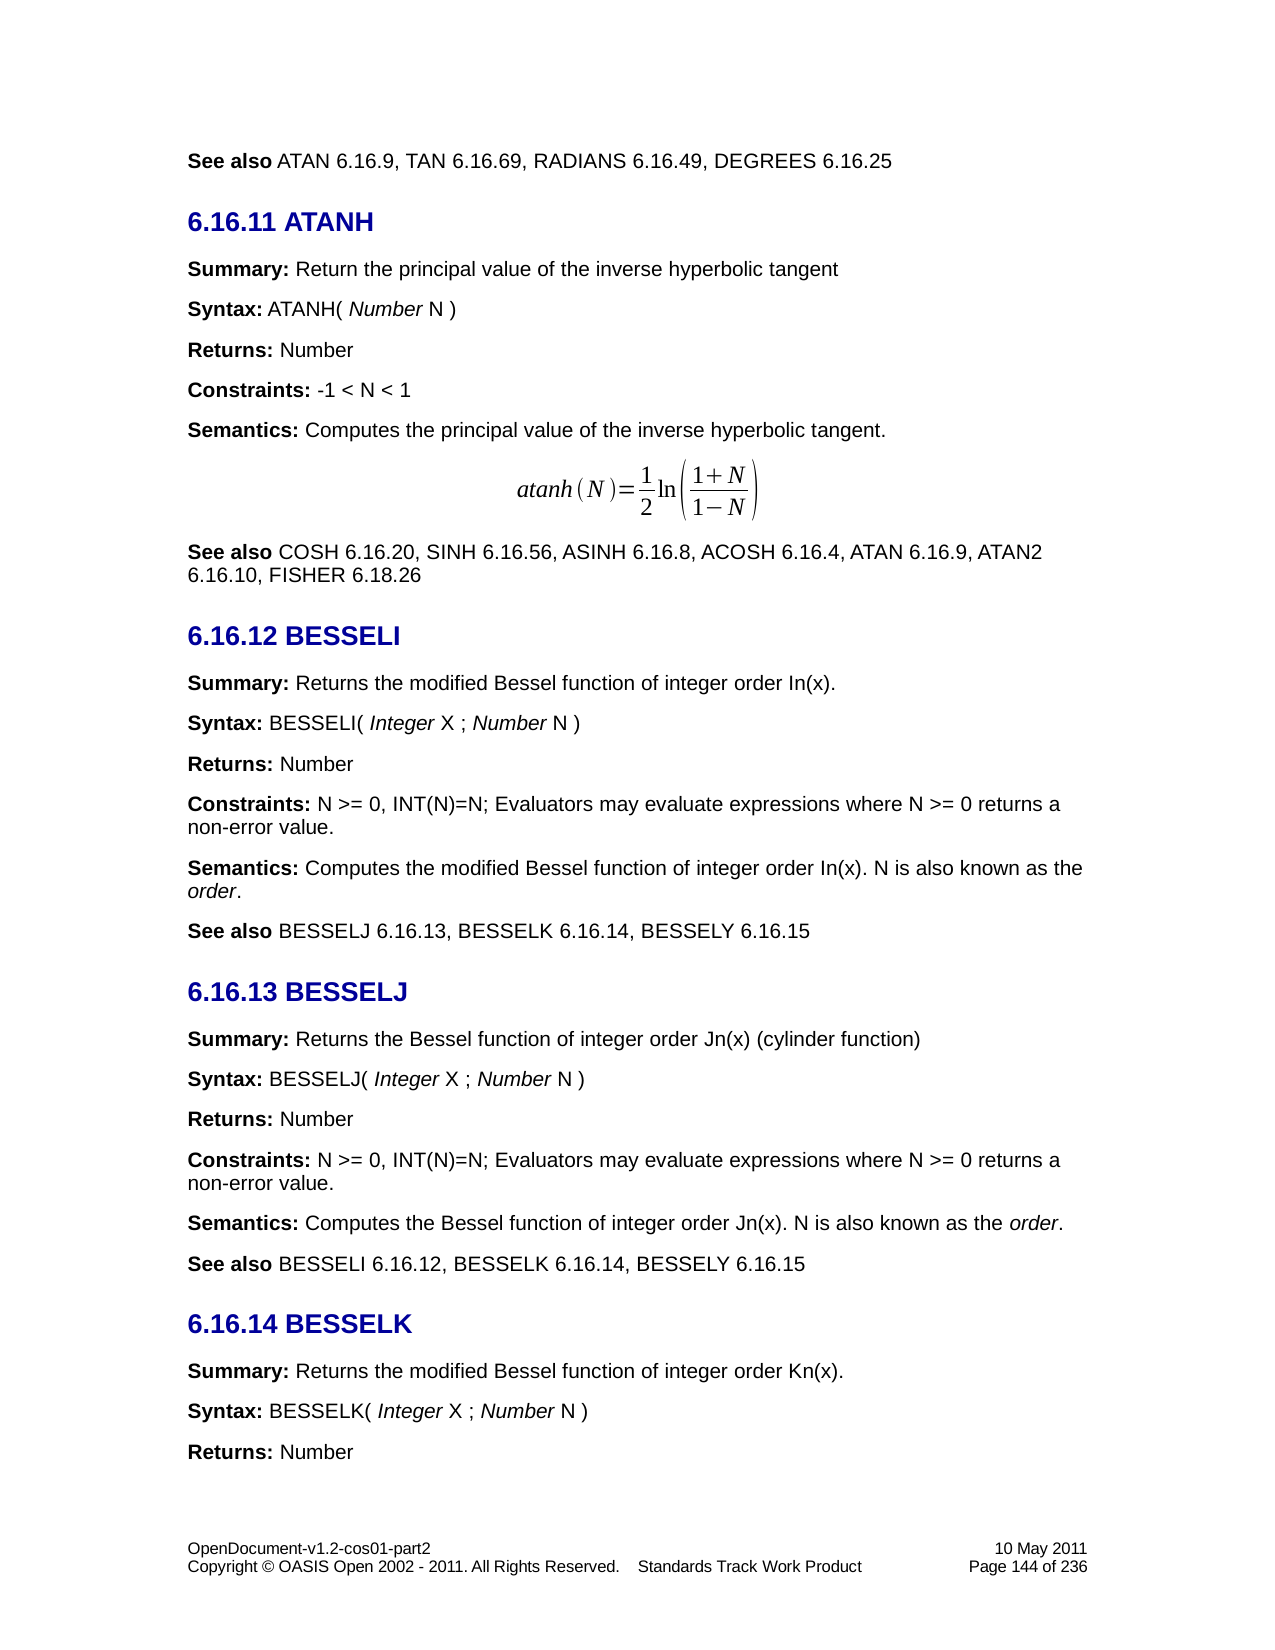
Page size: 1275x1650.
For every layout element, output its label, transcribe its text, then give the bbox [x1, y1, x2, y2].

text Summary: Returns the modified Bessel function of integer order In(x). [187, 672, 1088, 695]
text Constraints: N >= 0, INT(N)=N; Evaluators may evaluate expressions where N >= 0 returns a non-error value. [187, 792, 1088, 839]
text Summary: Returns the modified Bessel function of integer order Kn(x). [187, 1360, 1088, 1383]
text Semantics: Computes the modified Bessel function of integer order In(x). N is also known as the order. [187, 856, 1088, 903]
text Returns: Number [187, 1440, 1088, 1464]
text Syntax: BESSELJ( Integer X ; Number N ) [187, 1068, 1088, 1091]
text Constraints: -1 < N < 1 [187, 378, 1088, 402]
text Returns: Number [187, 1108, 1088, 1131]
text Constraints: N >= 0, INT(N)=N; Evaluators may evaluate expressions where N >= 0 returns a non-error value. [187, 1148, 1088, 1195]
text Syntax: BESSELK( Integer X ; Number N ) [187, 1400, 1088, 1423]
text Semantics: Computes the Bessel function of integer order Jn(x). N is also known as the order. [187, 1212, 1088, 1235]
text See also ATAN 6.16.9, TAN 6.16.69, RADIANS 6.16.49, DEGREES 6.16.25 [187, 150, 1088, 173]
text Syntax: ATANH( Number N ) [187, 298, 1088, 321]
subtitle BESSELK [187, 1309, 1088, 1339]
text Syntax: BESSELI( Integer X ; Number N ) [187, 712, 1088, 735]
text Semantics: Computes the principal value of the inverse hyperbolic tangent. [187, 418, 1088, 442]
text See also BESSELJ 6.16.13, BESSELK 6.16.14, BESSELY 6.16.15 [187, 920, 1088, 943]
text Returns: Number [187, 752, 1088, 776]
subtitle BESSELI [187, 621, 1088, 651]
subtitle BESSELJ [187, 977, 1088, 1007]
subtitle ATANH [187, 207, 1088, 237]
text Summary: Returns the Bessel function of integer order Jn(x) (cylinder function) [187, 1027, 1088, 1051]
text See also COSH 6.16.20, SINH 6.16.56, ASINH 6.16.8, ACOSH 6.16.4, ATAN 6.16.9, ATAN2 6.16.10, FISHER 6.18.26 [187, 540, 1088, 587]
text Summary: Return the principal value of the inverse hyperbolic tangent [187, 258, 1088, 281]
text Returns: Number [187, 338, 1088, 362]
text See also BESSELI 6.16.12, BESSELK 6.16.14, BESSELY 6.16.15 [187, 1252, 1088, 1276]
